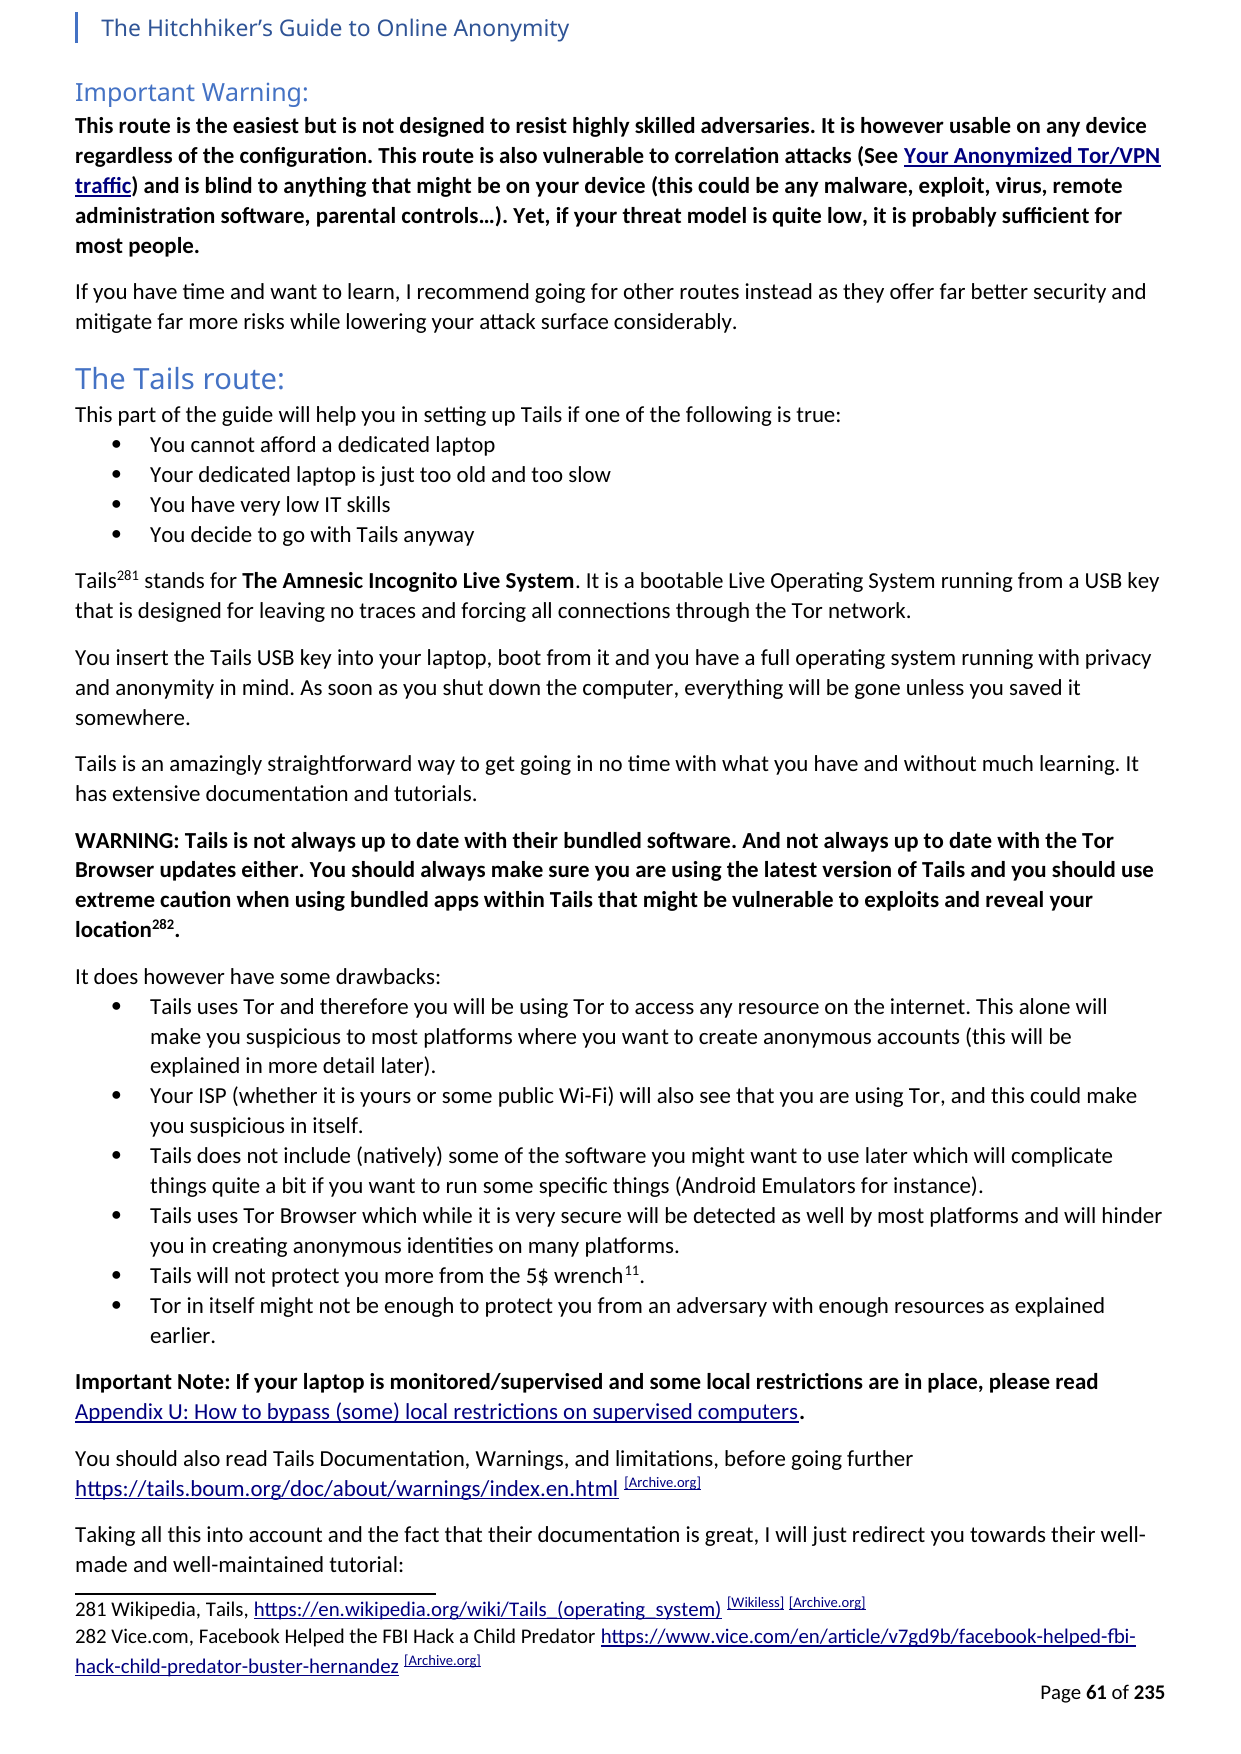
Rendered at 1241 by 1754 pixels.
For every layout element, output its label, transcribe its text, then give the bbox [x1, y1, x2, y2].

list Your ISP (whether it is yours or some public Wi-Fi) will also see that you are using Tor, and this could make you suspicious in itself. [112, 1082, 1165, 1139]
list Your dedicated laptop is just too old and too slow [112, 460, 1165, 488]
list Tor in itself might not be enough to protect you from an adversary with enough resources as explained earlier. [112, 1291, 1165, 1349]
subtitle Important Warning: [75, 75, 1165, 109]
text WARNING: Tails is not always up to date with their bundled software. And not always up to date with the Tor Browser updates either. You should always make sure you are using the latest version of Tails and you should use extreme caution when using bundled apps within Tails that might be vulnerable to exploits and reveal your location. [75, 826, 1165, 943]
text This part of the guide will help you in setting up Tails if one of the following is true: [75, 400, 1165, 428]
list Tails uses Tor and therefore you will be using Tor to access any resource on the internet. This alone will make you suspicious to most platforms where you want to create anonymous accounts (this will be explained in more detail later). [112, 992, 1165, 1080]
text Wikipedia, Tails, https://en.wikipedia.org/wiki/Tails_(operating_system) [Wikiless] [Archive.org] [75, 1594, 1165, 1622]
text You should also read Tails Documentation, Warnings, and limitations, before going further https://tails.boum.org/doc/about/warnings/index.en.html [Archive.org] [75, 1444, 1165, 1502]
list You decide to go with Tails anyway [112, 520, 1165, 548]
text It does however have some drawbacks: [75, 962, 1165, 990]
list Tails uses Tor Browser which while it is very secure will be detected as well by most platforms and will hinder you in creating anonymous identities on many platforms. [112, 1201, 1165, 1259]
subtitle The Tails route: [75, 358, 1165, 398]
list You cannot afford a dedicated laptop [112, 430, 1165, 458]
text Tails is an amazingly straightforward way to get going in no time with what you have and without much learning. It has extensive documentation and tutorials. [75, 749, 1165, 807]
text You insert the Tails USB key into your laptop, boot from it and you have a full operating system running with privacy and anonymity in mind. As soon as you shut down the computer, everything will be gone unless you saved it somewhere. [75, 643, 1165, 731]
list Tails will not protect you more from the 5$ wrench11. [112, 1261, 1165, 1289]
text If you have time and want to learn, I recommend going for other routes instead as they offer far better security and mitigate far more risks while lowering your attack surface considerably. [75, 277, 1165, 335]
text Important Note: If your laptop is monitored/supervised and some local restrictions are in place, please read Appendix U: How to bypass (some) local restrictions on supervised computers. [75, 1367, 1165, 1425]
text This route is the easiest but is not designed to resist highly skilled adversaries. It is however usable on any device regardless of the configuration. This route is also vulnerable to correlation attacks (See Your Anonymized Tor/VPN traffic) and is blind to anything that might be on your device (this could be any malware, exploit, virus, remote administration software, parental controls…). Yet, if your threat model is quite low, it is probably sufficient for most people. [75, 111, 1165, 259]
list You have very low IT skills [112, 490, 1165, 518]
text Vice.com, Facebook Helped the FBI Hack a Child Predator https://www.vice.com/en/article/v7gd9b/facebook-helped-fbi-hack-child-predator-buster-hernandez [Archive.org] [75, 1624, 1165, 1679]
list Tails does not include (natively) some of the software you might want to use later which will complicate things quite a bit if you want to run some specific things (Android Emulators for instance). [112, 1141, 1165, 1199]
text Tails stands for The Amnesic Incognito Live System. It is a bootable Live Operating System running from a USB key that is designed for leaving no traces and forcing all connections through the Tor network. [75, 566, 1165, 624]
text Taking all this into account and the fact that their documentation is great, I will just redirect you towards their well-made and well-maintained tutorial: [75, 1520, 1165, 1578]
